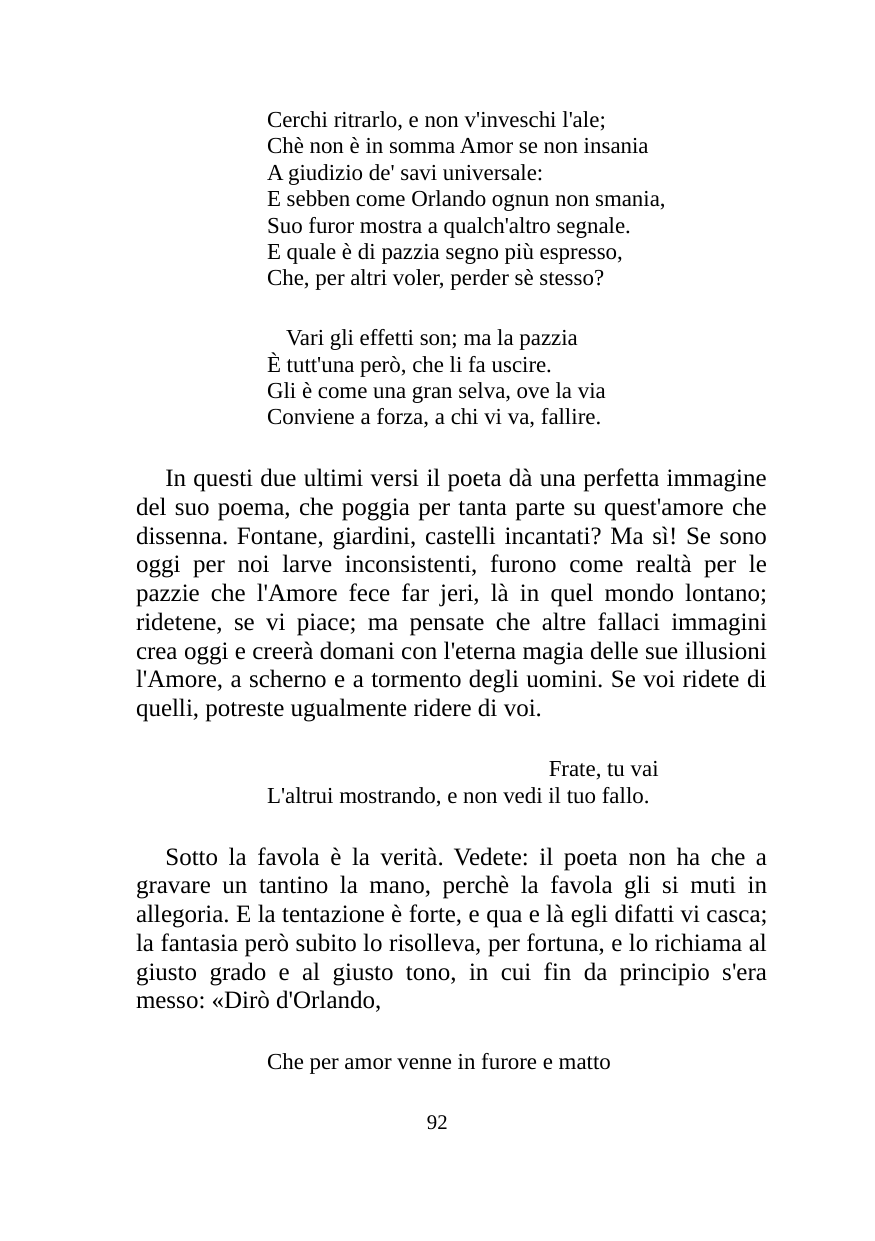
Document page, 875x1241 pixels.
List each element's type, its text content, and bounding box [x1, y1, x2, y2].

text Gli è come una gran selva, ove la via [237, 377, 768, 403]
text Chè non è in somma Amor se non insania [237, 133, 768, 159]
text Frate, tu vai [519, 756, 768, 782]
text Cerchi ritrarlo, e non v'inveschi l'ale; [237, 106, 768, 133]
text Che, per altri voler, perder sè stesso? [237, 264, 768, 291]
text E sebben come Orlando ognun non smania, [237, 185, 768, 212]
text L'altrui mostrando, e non vedi il tuo fallo. [237, 782, 768, 808]
text Conviene a forza, a chi vi va, fallire. [237, 403, 768, 430]
text A giudizio de' savi universale: [237, 159, 768, 185]
text Sotto la favola è la verità. Vedete: il poeta non ha che a gravare un tantino la mano, perchè la favola gli si muti in allegoria. E la tentazione è forte, e qua e là egli difatti vi casca; la fantasia però subito lo risolleva, per fortuna, e lo richiama al giusto grado e al giusto tono, in cui fin da principio s'era messo: «Dirò d'Orlando, [136, 842, 768, 1014]
text Che per amor venne in furore e matto [237, 1048, 768, 1074]
text Suo furor mostra a qualch'altro segnale. [237, 212, 768, 238]
text Vari gli effetti son; ma la pazzia [256, 324, 768, 351]
text In questi due ultimi versi il poeta dà una perfetta immagine del suo poema, che poggia per tanta parte su quest'amore che dissenna. Fontane, giardini, castelli incantati? Ma sì! Se sono oggi per noi larve inconsistenti, furono come realtà per le pazzie che l'Amore fece far jeri, là in quel mondo lontano; ridetene, se vi piace; ma pensate che altre fallaci immagini crea oggi e creerà domani con l'eterna magia delle sue illusioni l'Amore, a scherno e a tormento degli uomini. Se voi ridete di quelli, potreste ugualmente ridere di voi. [136, 463, 768, 722]
text È tutt'una però, che li fa uscire. [237, 351, 768, 377]
text E quale è di pazzia segno più espresso, [237, 238, 768, 264]
